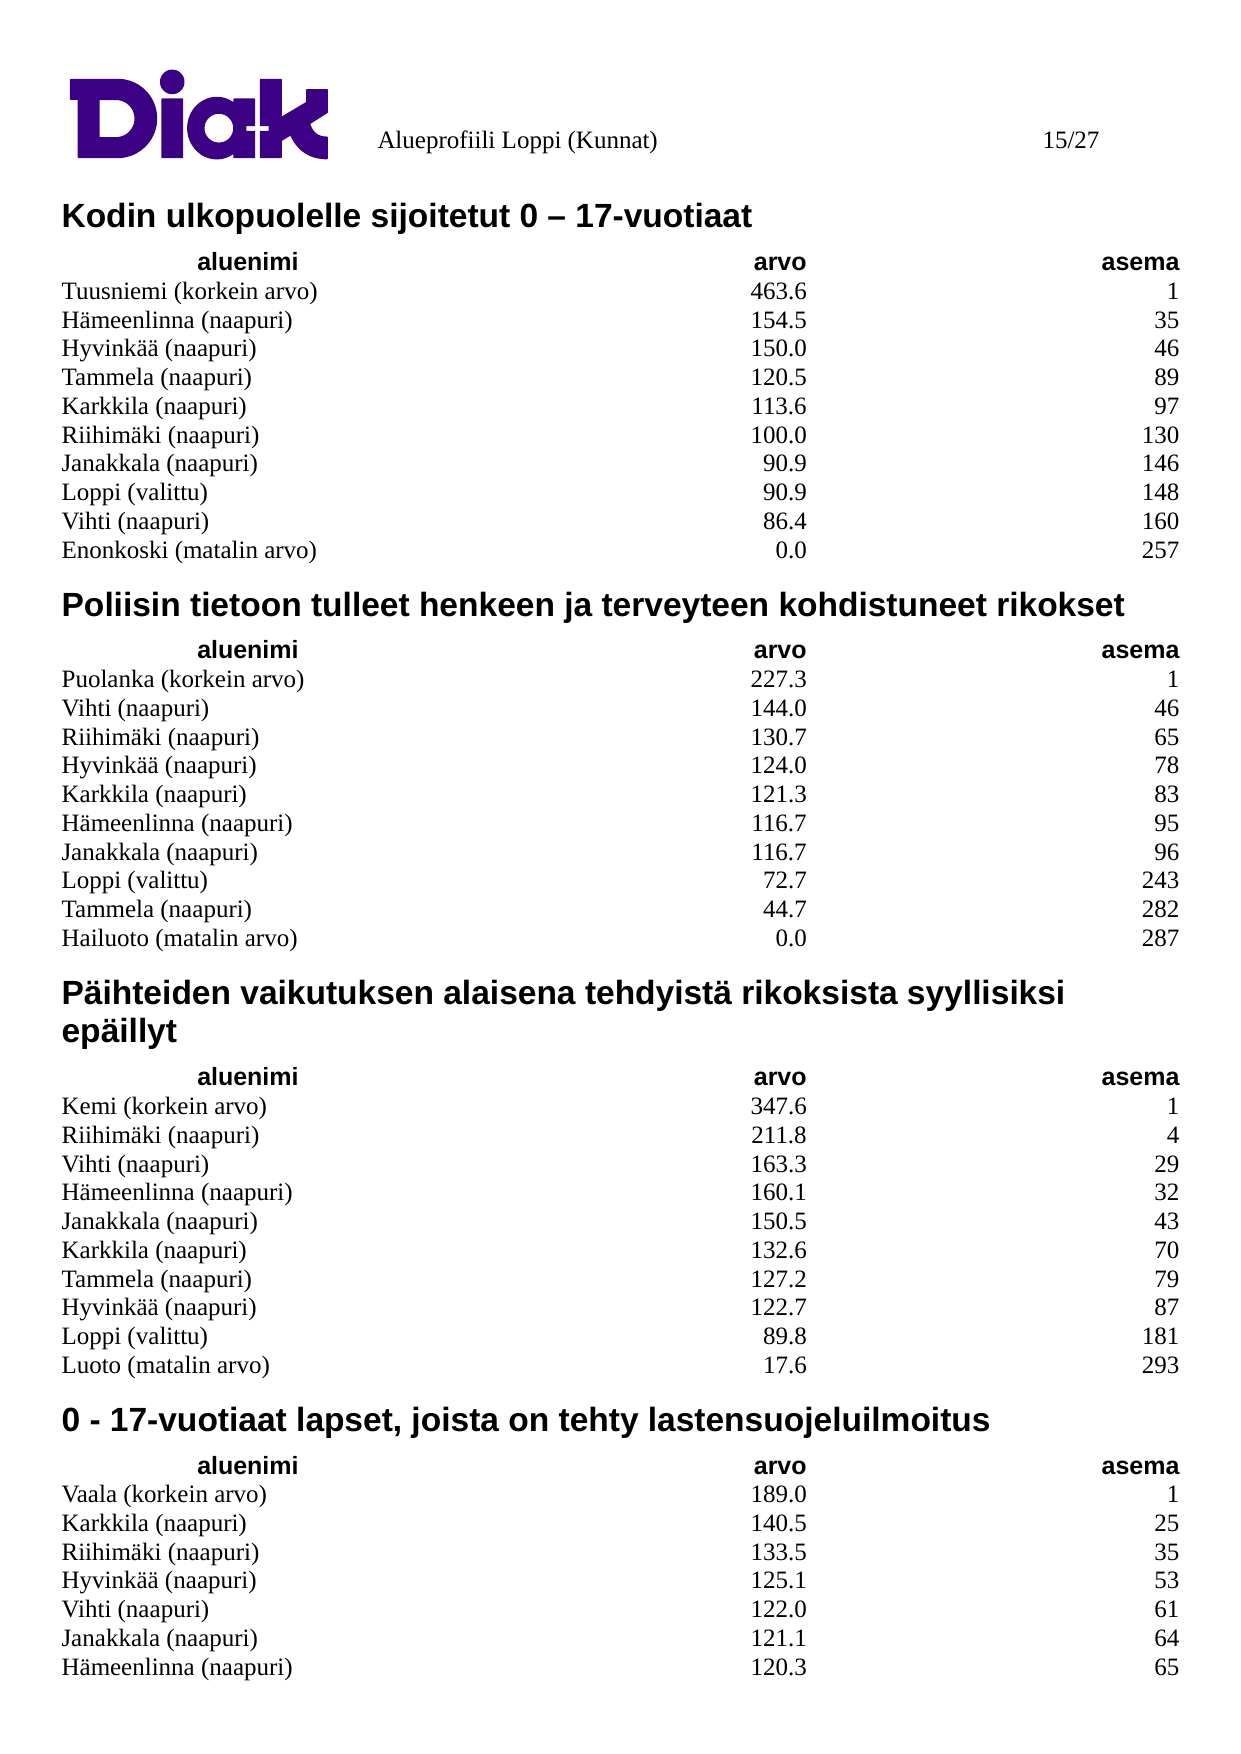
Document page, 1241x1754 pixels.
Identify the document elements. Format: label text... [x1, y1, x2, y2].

table_cell Loppi (valittu) [61, 866, 434, 894]
table_cell Karkkila (naapuri) [61, 1235, 434, 1264]
table_cell 127.2 [434, 1264, 806, 1292]
table_header aluenimi [61, 1063, 434, 1091]
table_cell 97 [806, 391, 1179, 420]
table_cell 89.8 [434, 1321, 806, 1350]
table_cell 25 [806, 1508, 1179, 1537]
table_header aluenimi [61, 636, 434, 664]
subtitle 0 - 17-vuotiaat lapset, joista on tehty lastensuojeluilmoitus [61, 1399, 1179, 1438]
table_cell 463.6 [434, 276, 806, 305]
table_cell Hämeenlinna (naapuri) [61, 808, 434, 837]
table_cell 181 [806, 1321, 1179, 1350]
table_cell 125.1 [434, 1566, 806, 1594]
table_cell 116.7 [434, 837, 806, 866]
table_header asema [806, 247, 1179, 276]
table_cell 211.8 [434, 1120, 806, 1149]
table_cell 282 [806, 894, 1179, 923]
table_cell Hyvinkää (naapuri) [61, 1566, 434, 1594]
table_cell 72.7 [434, 866, 806, 894]
table_cell Hämeenlinna (naapuri) [61, 1178, 434, 1206]
table_cell Luoto (matalin arvo) [61, 1350, 434, 1379]
table_cell Riihimäki (naapuri) [61, 722, 434, 751]
table_cell 150.0 [434, 334, 806, 362]
table_cell 87 [806, 1293, 1179, 1321]
table_cell 90.9 [434, 449, 806, 477]
table_cell Vihti (naapuri) [61, 506, 434, 535]
table_cell 120.3 [434, 1652, 806, 1681]
table_cell Hailuoto (matalin arvo) [61, 923, 434, 952]
table_header asema [806, 636, 1179, 664]
table_cell 293 [806, 1350, 1179, 1379]
table_cell 124.0 [434, 751, 806, 779]
table_cell 122.7 [434, 1293, 806, 1321]
table_cell 116.7 [434, 808, 806, 837]
table_cell 61 [806, 1594, 1179, 1623]
table_cell Riihimäki (naapuri) [61, 1537, 434, 1566]
table_cell 44.7 [434, 894, 806, 923]
table_cell 148 [806, 477, 1179, 506]
table_cell 79 [806, 1264, 1179, 1292]
table_cell 0.0 [434, 535, 806, 563]
table_header arvo [434, 1063, 806, 1091]
table_cell 287 [806, 923, 1179, 952]
table_cell 160.1 [434, 1178, 806, 1206]
table_cell 227.3 [434, 664, 806, 693]
table_cell Janakkala (naapuri) [61, 1623, 434, 1652]
table_cell 130.7 [434, 722, 806, 751]
table_cell 78 [806, 751, 1179, 779]
table_header arvo [434, 636, 806, 664]
table_cell 140.5 [434, 1508, 806, 1537]
table_cell 4 [806, 1120, 1179, 1149]
table_cell 121.1 [434, 1623, 806, 1652]
table_cell Tammela (naapuri) [61, 362, 434, 391]
table_cell Kemi (korkein arvo) [61, 1091, 434, 1120]
table_cell 46 [806, 334, 1179, 362]
table_cell Enonkoski (matalin arvo) [61, 535, 434, 563]
table_cell 130 [806, 420, 1179, 448]
table_cell Karkkila (naapuri) [61, 391, 434, 420]
table_header asema [806, 1451, 1179, 1479]
table_cell 32 [806, 1178, 1179, 1206]
table_cell 70 [806, 1235, 1179, 1264]
table_cell 257 [806, 535, 1179, 563]
table_cell 146 [806, 449, 1179, 477]
table_cell Puolanka (korkein arvo) [61, 664, 434, 693]
table_cell 120.5 [434, 362, 806, 391]
table_header arvo [434, 247, 806, 276]
table_cell 113.6 [434, 391, 806, 420]
table_cell 83 [806, 779, 1179, 808]
table_cell 1 [806, 1091, 1179, 1120]
table_cell 1 [806, 664, 1179, 693]
table_cell Hyvinkää (naapuri) [61, 334, 434, 362]
table_cell Janakkala (naapuri) [61, 449, 434, 477]
table_cell 0.0 [434, 923, 806, 952]
table_header aluenimi [61, 247, 434, 276]
table_cell Loppi (valittu) [61, 1321, 434, 1350]
table_cell Hyvinkää (naapuri) [61, 751, 434, 779]
table_cell Vihti (naapuri) [61, 693, 434, 722]
table_cell Hämeenlinna (naapuri) [61, 1652, 434, 1681]
table_cell Janakkala (naapuri) [61, 1206, 434, 1235]
table_cell 95 [806, 808, 1179, 837]
table_cell 160 [806, 506, 1179, 535]
table_cell 122.0 [434, 1594, 806, 1623]
table_cell 53 [806, 1566, 1179, 1594]
table_cell Tammela (naapuri) [61, 894, 434, 923]
table_cell Tammela (naapuri) [61, 1264, 434, 1292]
table_cell 347.6 [434, 1091, 806, 1120]
table_cell 89 [806, 362, 1179, 391]
table_cell Vihti (naapuri) [61, 1149, 434, 1177]
table_cell 144.0 [434, 693, 806, 722]
table_cell Hämeenlinna (naapuri) [61, 305, 434, 333]
table_cell Tuusniemi (korkein arvo) [61, 276, 434, 305]
table_cell Karkkila (naapuri) [61, 779, 434, 808]
table_cell 1 [806, 276, 1179, 305]
table_cell Hyvinkää (naapuri) [61, 1293, 434, 1321]
table_cell 189.0 [434, 1479, 806, 1508]
subtitle Kodin ulkopuolelle sijoitetut 0 – 17-vuotiaat [61, 196, 1179, 235]
table_cell 90.9 [434, 477, 806, 506]
table_cell 65 [806, 722, 1179, 751]
table_cell Janakkala (naapuri) [61, 837, 434, 866]
table_cell 154.5 [434, 305, 806, 333]
subtitle Päihteiden vaikutuksen alaisena tehdyistä rikoksista syyllisiksi epäillyt [61, 973, 1179, 1050]
table_cell 86.4 [434, 506, 806, 535]
subtitle Poliisin tietoon tulleet henkeen ja terveyteen kohdistuneet rikokset [61, 584, 1179, 623]
table_cell Vihti (naapuri) [61, 1594, 434, 1623]
table_cell Karkkila (naapuri) [61, 1508, 434, 1537]
table_cell 96 [806, 837, 1179, 866]
table_cell Vaala (korkein arvo) [61, 1479, 434, 1508]
table_cell 65 [806, 1652, 1179, 1681]
table_cell 17.6 [434, 1350, 806, 1379]
table_cell 150.5 [434, 1206, 806, 1235]
table_header arvo [434, 1451, 806, 1479]
table_cell 163.3 [434, 1149, 806, 1177]
table_cell 243 [806, 866, 1179, 894]
table_cell Riihimäki (naapuri) [61, 420, 434, 448]
table_cell 121.3 [434, 779, 806, 808]
table_cell 35 [806, 305, 1179, 333]
table_cell 46 [806, 693, 1179, 722]
table_cell 35 [806, 1537, 1179, 1566]
table_cell 43 [806, 1206, 1179, 1235]
table_header aluenimi [61, 1451, 434, 1479]
table_cell 64 [806, 1623, 1179, 1652]
table_header asema [806, 1063, 1179, 1091]
table_cell 132.6 [434, 1235, 806, 1264]
table_cell 1 [806, 1479, 1179, 1508]
table_cell Loppi (valittu) [61, 477, 434, 506]
table_cell Riihimäki (naapuri) [61, 1120, 434, 1149]
table_cell 100.0 [434, 420, 806, 448]
table_cell 29 [806, 1149, 1179, 1177]
table_cell 133.5 [434, 1537, 806, 1566]
